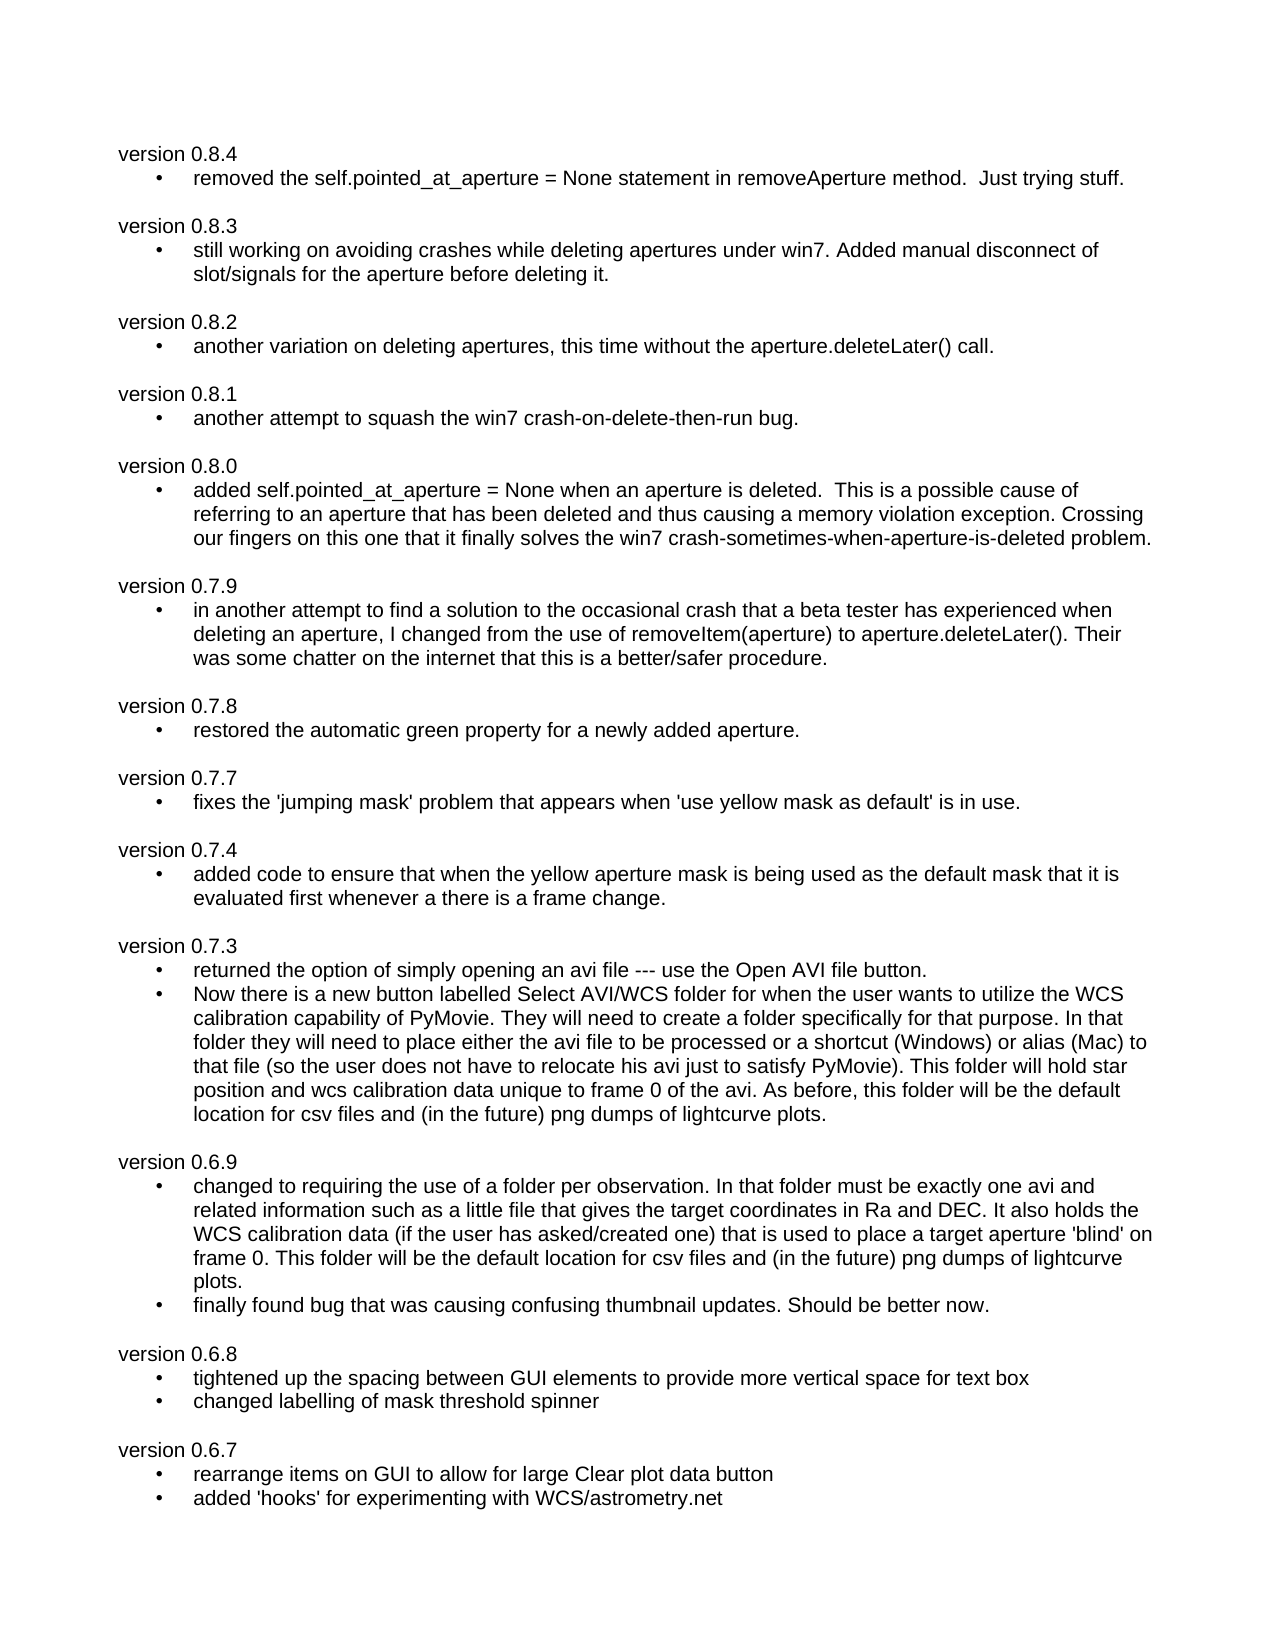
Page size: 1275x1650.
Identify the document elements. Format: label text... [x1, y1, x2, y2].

text version 0.6.9 [118, 1149, 1157, 1173]
text version 0.7.8 [118, 694, 1157, 718]
list another attempt to squash the win7 crash-on-delete-then-run bug. [156, 406, 1157, 454]
list fixes the 'jumping mask' problem that appears when 'use yellow mask as default' is in use. [156, 790, 1157, 838]
list added 'hooks' for experimenting with WCS/astrometry.net [156, 1485, 1157, 1509]
text version 0.7.9 [118, 574, 1157, 598]
text version 0.6.8 [118, 1341, 1157, 1365]
list removed the self.pointed_at_aperture = None statement in removeAperture method. Just trying stuff. [156, 166, 1157, 214]
list [156, 118, 1157, 142]
text version 0.7.7 [118, 766, 1157, 790]
list in another attempt to find a solution to the occasional crash that a beta tester has experienced when deleting an aperture, I changed from the use of removeItem(aperture) to aperture.deleteLater(). Their was some chatter on the internet that this is a better/safer procedure. [156, 598, 1157, 694]
list restored the automatic green property for a newly added aperture. [156, 718, 1157, 766]
list Now there is a new button labelled Select AVI/WCS folder for when the user wants to utilize the WCS calibration capability of PyMovie. They will need to create a folder specifically for that purpose. In that folder they will need to place either the avi file to be processed or a shortcut (Windows) or alias (Mac) to that file (so the user does not have to relocate his avi just to satisfy PyMovie). This folder will hold star position and wcs calibration data unique to frame 0 of the avi. As before, this folder will be the default location for csv files and (in the future) png dumps of lightcurve plots. [156, 982, 1157, 1149]
text version 0.6.7 [118, 1437, 1157, 1461]
text version 0.8.3 [118, 214, 1157, 238]
list returned the option of simply opening an avi file --- use the Open AVI file button. [156, 958, 1157, 982]
list still working on avoiding crashes while deleting apertures under win7. Added manual disconnect of slot/signals for the aperture before deleting it. [156, 238, 1157, 310]
list finally found bug that was causing confusing thumbnail updates. Should be better now. [156, 1293, 1157, 1341]
list added self.pointed_at_aperture = None when an aperture is deleted. This is a possible cause of referring to an aperture that has been deleted and thus causing a memory violation exception. Crossing our fingers on this one that it finally solves the win7 crash-sometimes-when-aperture-is-deleted problem. [156, 478, 1157, 574]
text version 0.8.4 [118, 142, 1157, 166]
list changed to requiring the use of a folder per observation. In that folder must be exactly one avi and related information such as a little file that gives the target coordinates in Ra and DEC. It also holds the WCS calibration data (if the user has asked/created one) that is used to place a target aperture 'blind' on frame 0. This folder will be the default location for csv files and (in the future) png dumps of lightcurve plots. [156, 1173, 1157, 1293]
list added code to ensure that when the yellow aperture mask is being used as the default mask that it is evaluated first whenever a there is a frame change. [156, 862, 1157, 934]
list tightened up the spacing between GUI elements to provide more vertical space for text box [156, 1365, 1157, 1389]
text version 0.7.4 [118, 838, 1157, 862]
list rearrange items on GUI to allow for large Clear plot data button [156, 1461, 1157, 1485]
list changed labelling of mask threshold spinner [156, 1389, 1157, 1437]
text version 0.8.0 [118, 454, 1157, 478]
text version 0.8.1 [118, 382, 1157, 406]
text version 0.8.2 [118, 310, 1157, 334]
text version 0.7.3 [118, 934, 1157, 958]
list another variation on deleting apertures, this time without the aperture.deleteLater() call. [156, 334, 1157, 382]
